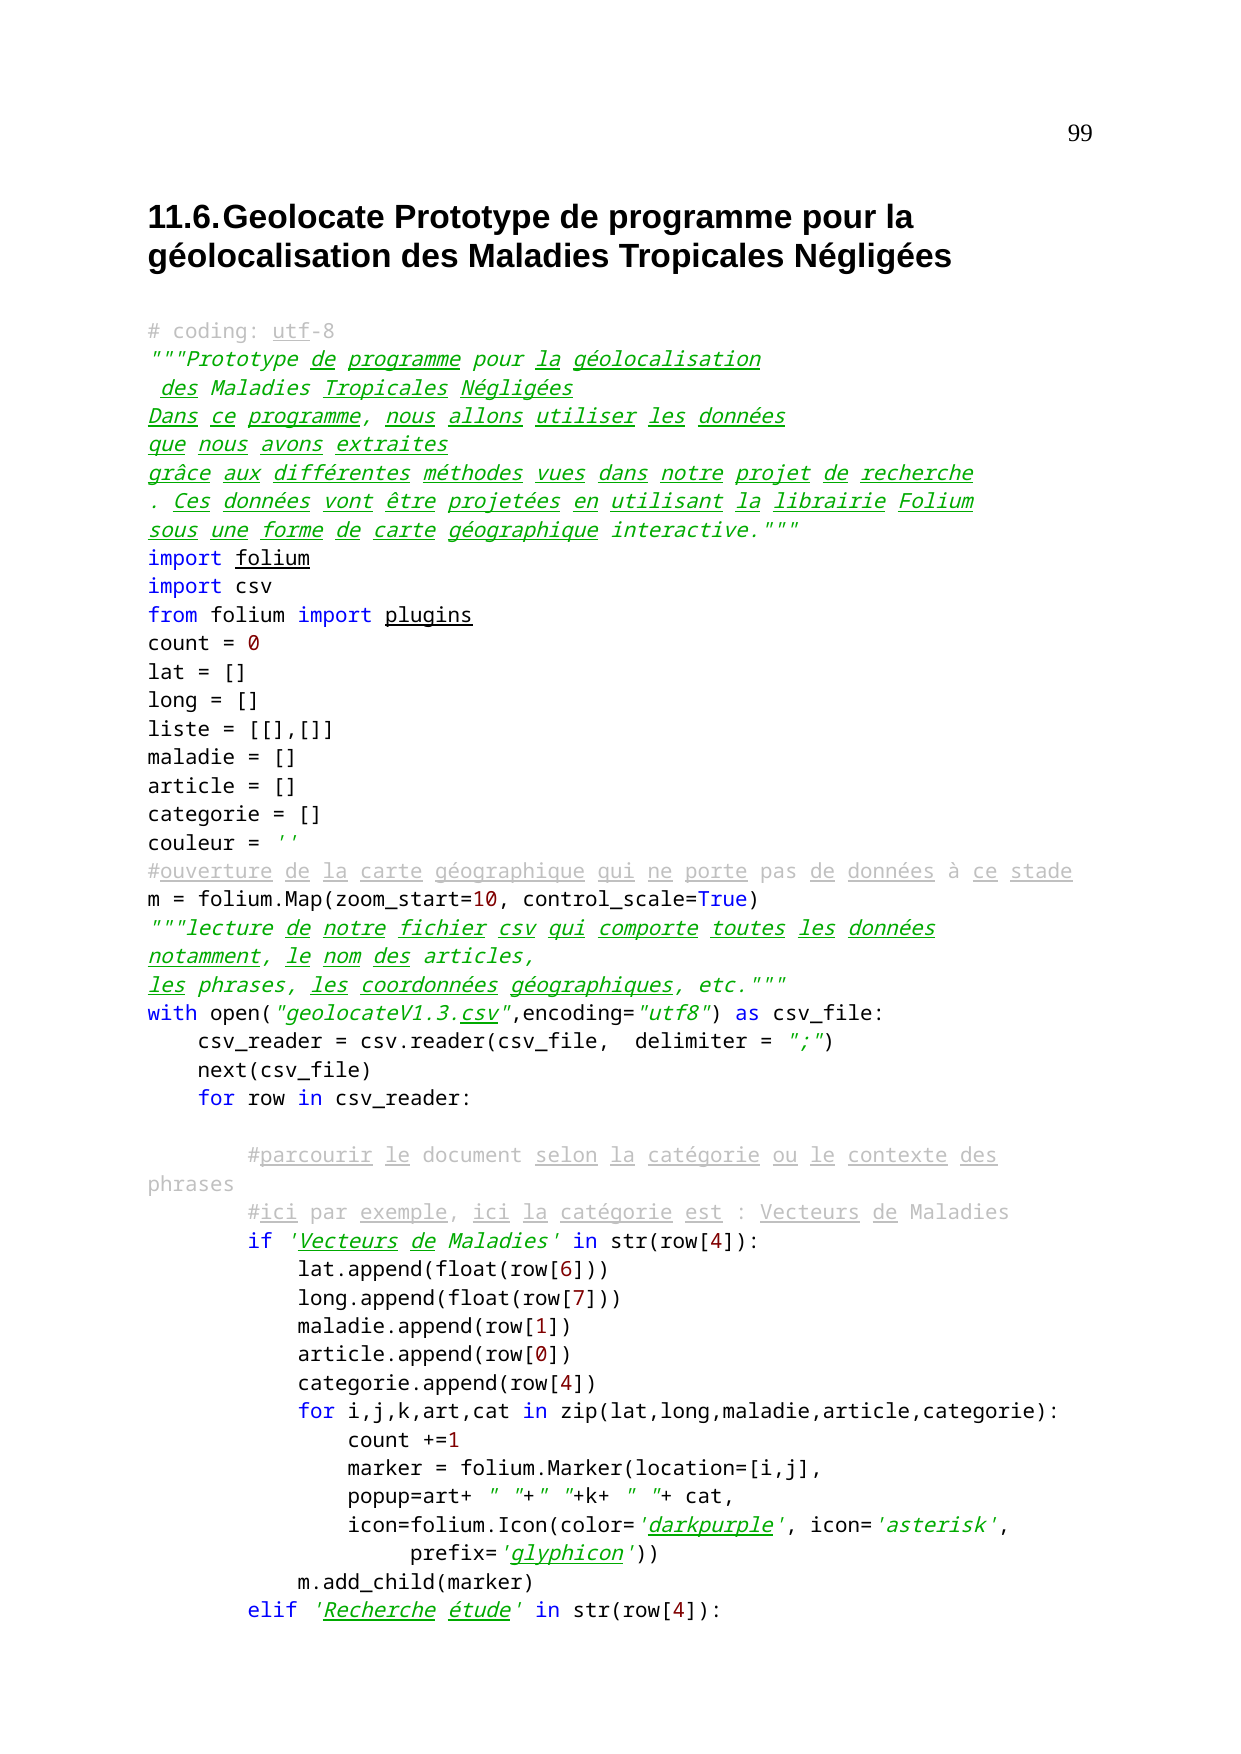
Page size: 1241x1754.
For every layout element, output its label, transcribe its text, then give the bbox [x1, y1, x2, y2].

text . Ces données vont être projetées en utilisant la librairie Folium [147, 486, 1092, 515]
text liste = [[],[]] [147, 714, 1092, 742]
text #ici par exemple, ici la catégorie est : Vecteurs de Maladies [147, 1197, 1092, 1226]
text from folium import plugins [147, 600, 1092, 628]
text lat.append(float(row[6])) [147, 1254, 1092, 1283]
text m = folium.Map(zoom_start=10, control_scale=True) [147, 884, 1092, 913]
text count +=1 [147, 1425, 1092, 1453]
text import csv [147, 572, 1092, 600]
text next(csv_file) [147, 1055, 1092, 1083]
text for i,j,k,art,cat in zip(lat,long,maladie,article,categorie): [147, 1396, 1092, 1425]
text m.add_child(marker) [147, 1567, 1092, 1595]
text with open("geolocateV1.3.csv",encoding="utf8") as csv_file: [147, 998, 1092, 1027]
text sous une forme de carte géographique interactive.""" [147, 515, 1092, 543]
text #parcourir le document selon la catégorie ou le contexte des phrases [147, 1140, 1092, 1197]
text """lecture de notre fichier csv qui comporte toutes les données [147, 913, 1092, 941]
text elif 'Recherche étude' in str(row[4]): [147, 1595, 1092, 1624]
text notamment, le nom des articles, [147, 941, 1092, 970]
text csv_reader = csv.reader(csv_file, delimiter = ";") [147, 1027, 1092, 1055]
text article = [] [147, 771, 1092, 799]
text icon=folium.Icon(color='darkpurple', icon='asterisk', prefix='glyphicon')) [147, 1510, 1092, 1567]
text lat = [] [147, 657, 1092, 685]
text #ouverture de la carte géographique qui ne porte pas de données à ce stade [147, 856, 1092, 884]
text marker = folium.Marker(location=[i,j], [147, 1453, 1092, 1482]
text count = 0 [147, 628, 1092, 657]
text """Prototype de programme pour la géolocalisation [147, 344, 1092, 373]
text categorie.append(row[4]) [147, 1368, 1092, 1396]
text import folium [147, 543, 1092, 572]
text maladie = [] [147, 742, 1092, 771]
text les phrases, les coordonnées géographiques, etc.""" [147, 970, 1092, 998]
text for row in csv_reader: [147, 1083, 1092, 1112]
text # coding: utf-8 [147, 316, 1092, 344]
text maladie.append(row[1]) [147, 1311, 1092, 1339]
text categorie = [] [147, 799, 1092, 828]
subtitle Geolocate Prototype de programme pour la géolocalisation des Maladies Tropicales Négligées [147, 197, 1092, 274]
text Dans ce programme, nous allons utiliser les données [147, 401, 1092, 429]
text long = [] [147, 685, 1092, 714]
text que nous avons extraites [147, 429, 1092, 458]
text popup=art+ " "+" "+k+ " "+ cat, [147, 1482, 1092, 1510]
text if 'Vecteurs de Maladies' in str(row[4]): [147, 1226, 1092, 1254]
text long.append(float(row[7])) [147, 1283, 1092, 1311]
text article.append(row[0]) [147, 1339, 1092, 1368]
text grâce aux différentes méthodes vues dans notre projet de recherche [147, 458, 1092, 486]
text couleur = '' [147, 828, 1092, 856]
text des Maladies Tropicales Négligées [147, 373, 1092, 401]
